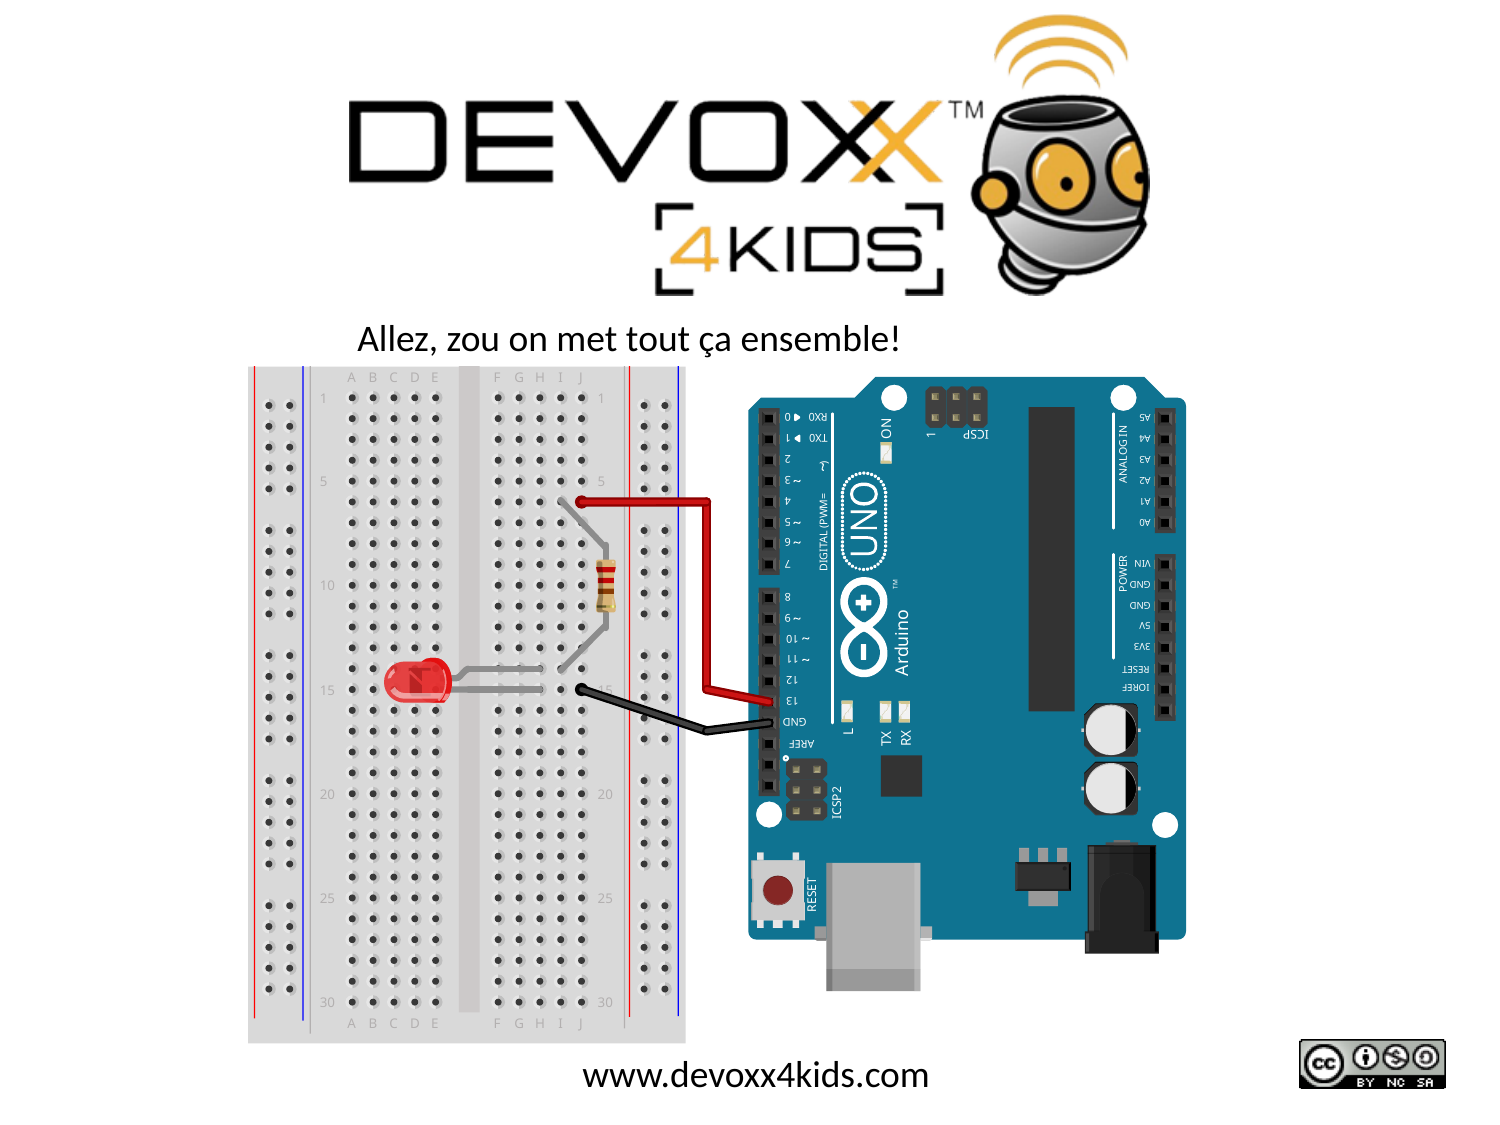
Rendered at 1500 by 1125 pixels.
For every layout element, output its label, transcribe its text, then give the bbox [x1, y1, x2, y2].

picture [1299, 1039, 1446, 1089]
picture [349, 14, 1150, 296]
title Allez, zou on met tout ça ensemble! [342, 307, 1081, 366]
picture [248, 366, 1187, 1044]
